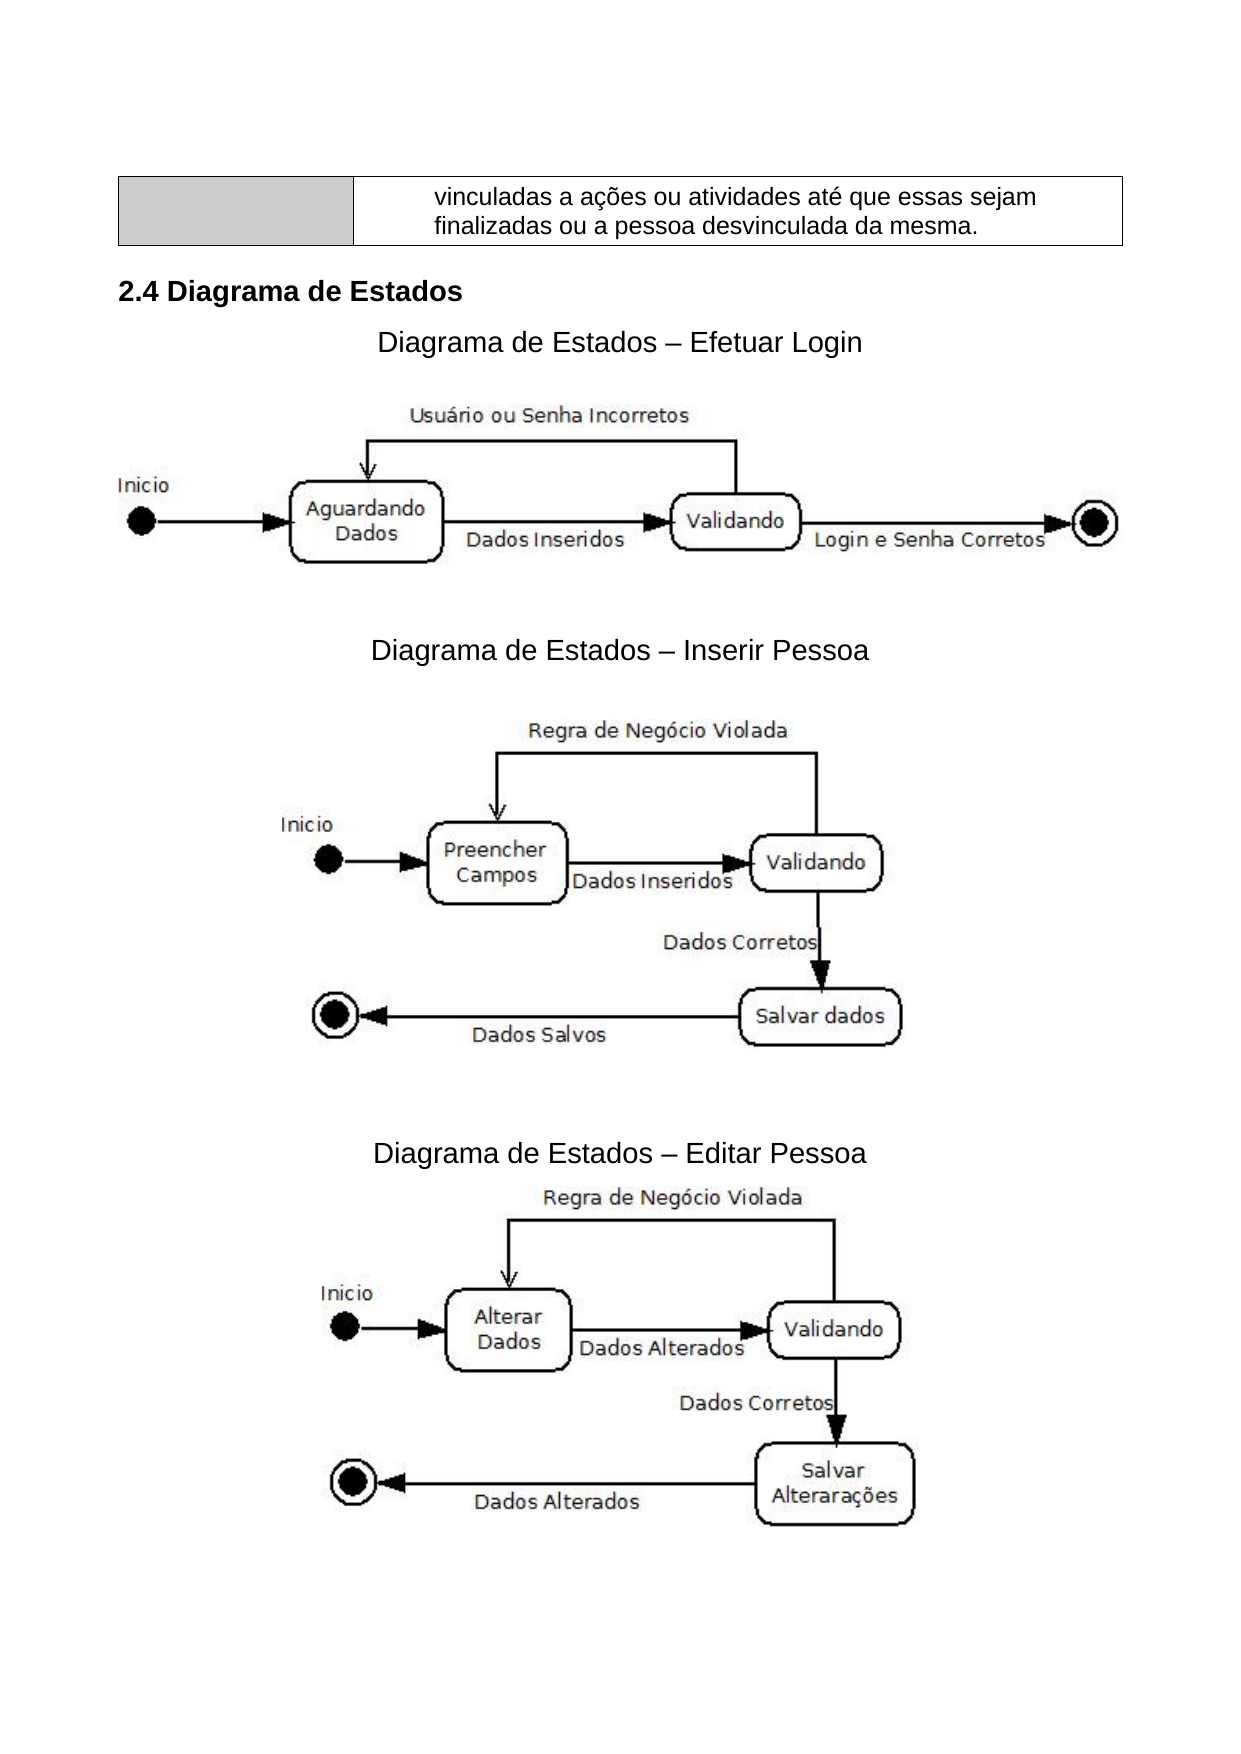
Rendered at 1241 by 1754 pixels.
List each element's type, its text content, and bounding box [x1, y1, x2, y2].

text Diagrama de Estados – Efetuar Login [118, 324, 1122, 358]
table_cell [119, 177, 353, 245]
picture [321, 1186, 919, 1528]
picture [118, 404, 1123, 567]
table_cell vinculadas a ações ou atividades até que essas sejam finalizadas ou a pessoa desvinculada da mesma. [354, 177, 1122, 245]
text Diagrama de Estados – Inserir Pessoa [118, 633, 1122, 667]
picture [281, 719, 906, 1050]
text Diagrama de Estados – Editar Pessoa [118, 1137, 1122, 1170]
text 2.4 Diagrama de Estados [118, 274, 1122, 308]
